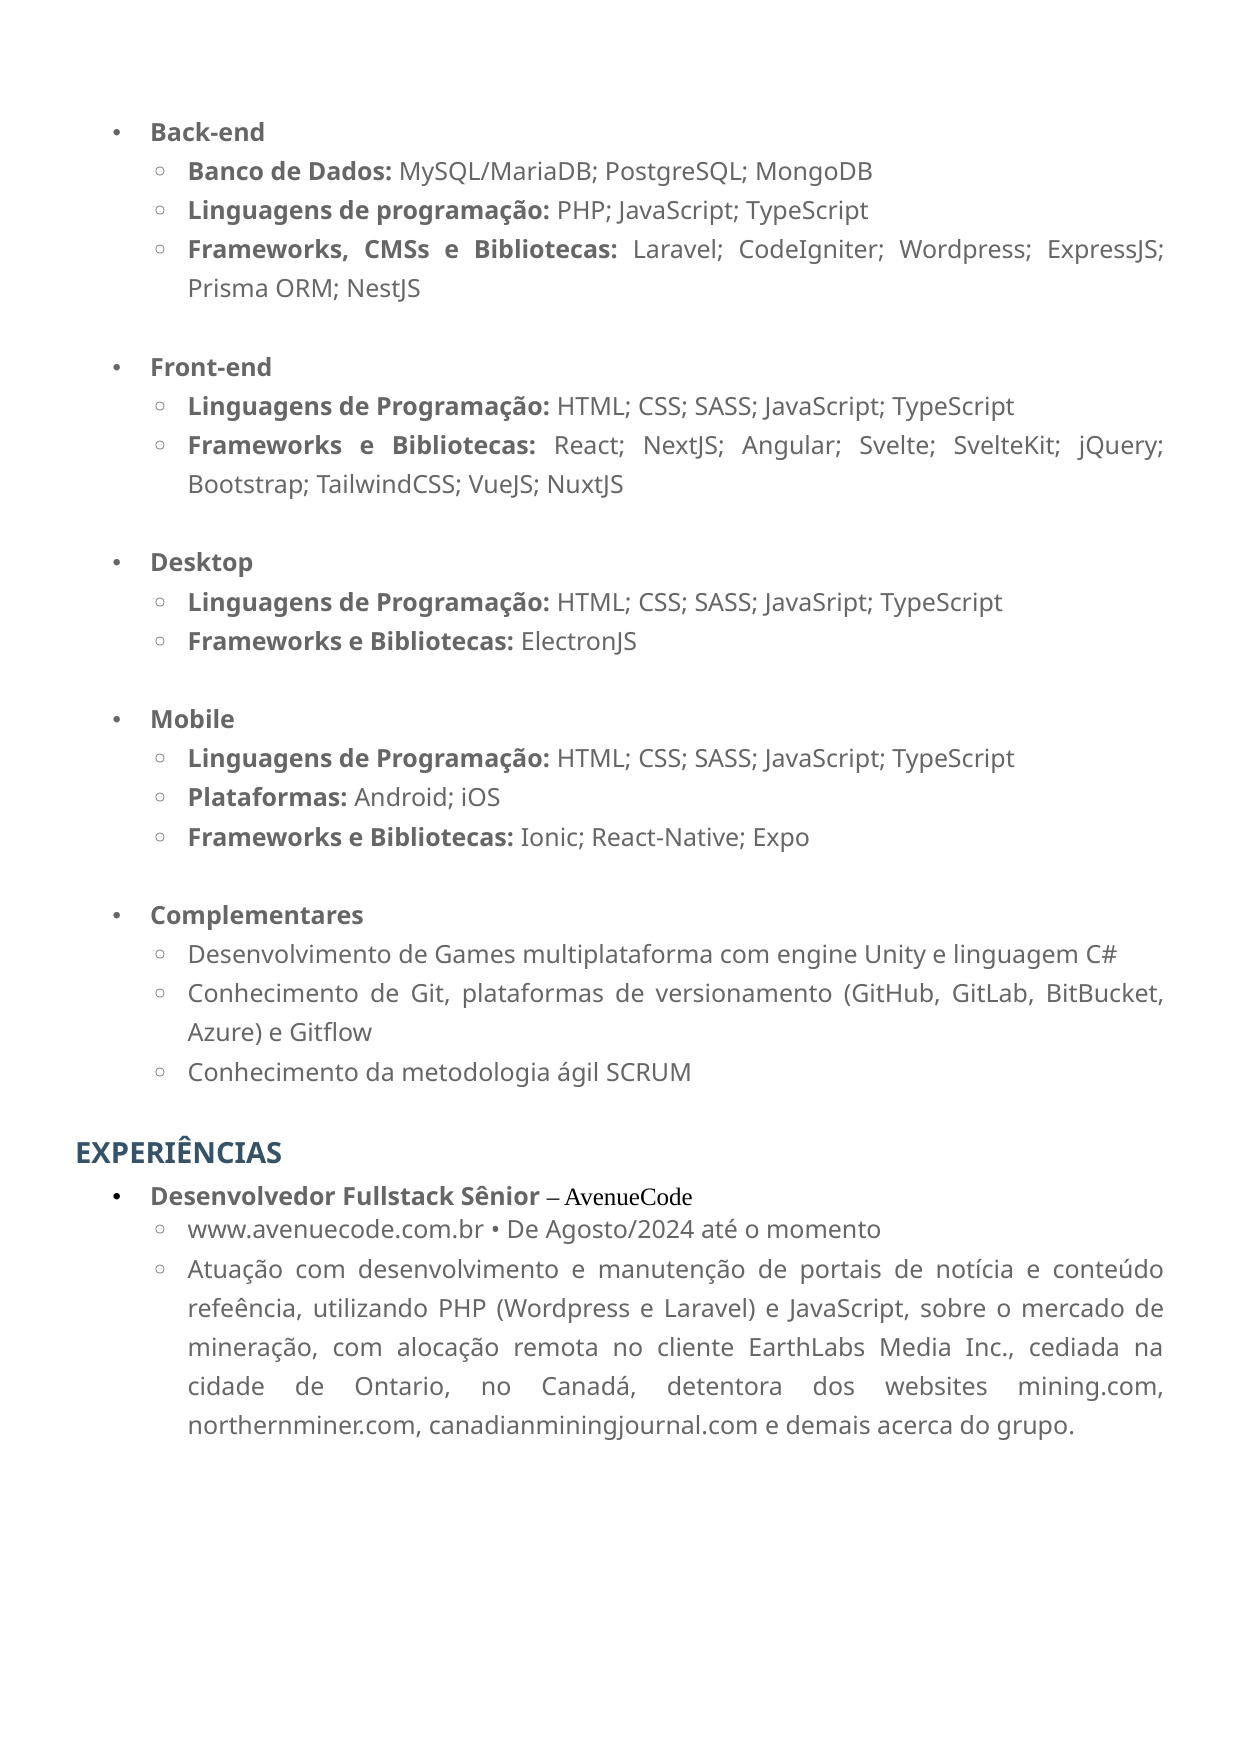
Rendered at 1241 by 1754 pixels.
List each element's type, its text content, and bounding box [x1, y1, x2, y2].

list Desenvolvimento de Games multiplataforma com engine Unity e linguagem C# [150, 937, 1165, 971]
list Desktop [112, 545, 1165, 579]
text EXPERIÊNCIAS [75, 1132, 1165, 1172]
list Mobile [112, 702, 1165, 736]
list Frameworks, CMSs e Bibliotecas: Laravel; CodeIgniter; Wordpress; ExpressJS; Prisma ORM; NestJS [150, 232, 1165, 305]
list Front-end [112, 349, 1165, 383]
list Complementares [112, 897, 1165, 932]
list Linguagens de Programação: HTML; CSS; SASS; JavaScript; TypeScript [150, 388, 1165, 422]
list Back-end [112, 114, 1165, 148]
list Linguagens de Programação: HTML; CSS; SASS; JavaSript; TypeScript [150, 584, 1165, 618]
list Frameworks e Bibliotecas: Ionic; React-Native; Expo [150, 819, 1165, 853]
list www.avenuecode.com.br • De Agosto/2024 até o momento [150, 1212, 1165, 1246]
list Conhecimento da metodologia ágil SCRUM [150, 1054, 1165, 1088]
list Frameworks e Bibliotecas: React; NextJS; Angular; Svelte; SvelteKit; jQuery; Bootstrap; TailwindCSS; VueJS; NuxtJS [150, 427, 1165, 501]
list Conhecimento de Git, plataformas de versionamento (GitHub, GitLab, BitBucket, Azure) e Gitflow [150, 976, 1165, 1049]
list Frameworks e Bibliotecas: ElectronJS [150, 623, 1165, 657]
list Plataformas: Android; iOS [150, 780, 1165, 814]
list Linguagens de programação: PHP; JavaScript; TypeScript [150, 192, 1165, 227]
list Desenvolvedor Fullstack Sênior – AvenueCode [112, 1178, 1165, 1212]
list Linguagens de Programação: HTML; CSS; SASS; JavaScript; TypeScript [150, 741, 1165, 775]
list Atuação com desenvolvimento e manutenção de portais de notícia e conteúdo refeência, utilizando PHP (Wordpress e Laravel) e JavaScript, sobre o mercado de mineração, com alocação remota no cliente EarthLabs Media Inc., cediada na cidade de Ontario, no Canadá, detentora dos websites mining.com, northernminer.com, canadianminingjournal.com e demais acerca do grupo. [150, 1251, 1165, 1442]
list Banco de Dados: MySQL/MariaDB; PostgreSQL; MongoDB [150, 153, 1165, 187]
